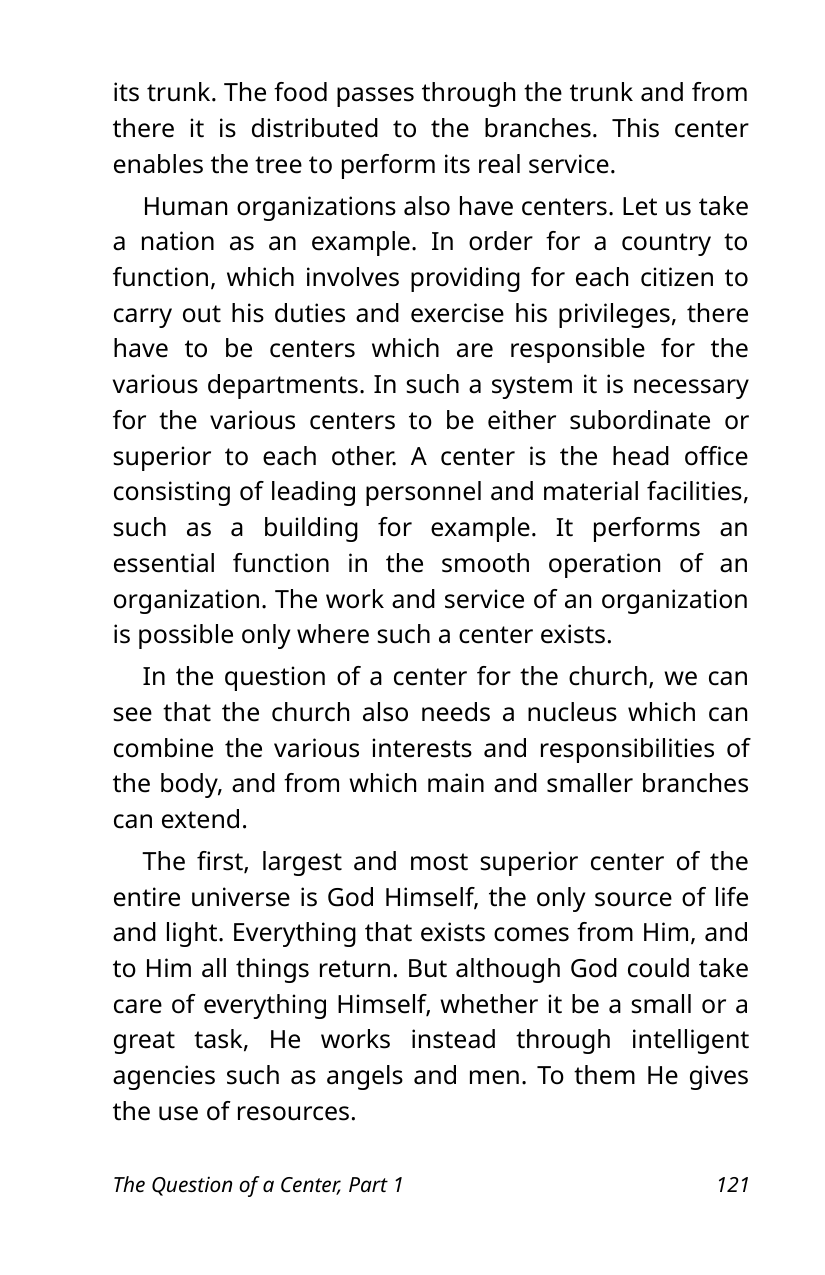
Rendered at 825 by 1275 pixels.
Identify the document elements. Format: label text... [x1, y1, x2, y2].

text In the question of a center for the church, we can see that the church also needs a nucleus which can combine the various interests and responsibilities of the body, and from which main and smaller branches can extend. [112, 659, 750, 836]
text Human organizations also have centers. Let us take a nation as an example. In order for a country to function, which involves providing for each citizen to carry out his duties and exercise his privileges, there have to be centers which are responsible for the various departments. In such a system it is necessary for the various centers to be either subordinate or superior to each other. A center is the head office consisting of leading personnel and material facilities, such as a building for example. It performs an essential function in the smooth operation of an organization. The work and service of an organization is possible only where such a center exists. [112, 188, 750, 651]
text The first, largest and most superior center of the entire universe is God Himself, the only source of life and light. Everything that exists comes from Him, and to Him all things return. But although God could take care of everything Himself, whether it be a small or a great task, He works instead through intelligent agencies such as angels and men. To them He gives the use of resources. [112, 843, 750, 1128]
text its trunk. The food passes through the trunk and from there it is distributed to the branches. This center enables the tree to perform its real service. [112, 75, 750, 181]
